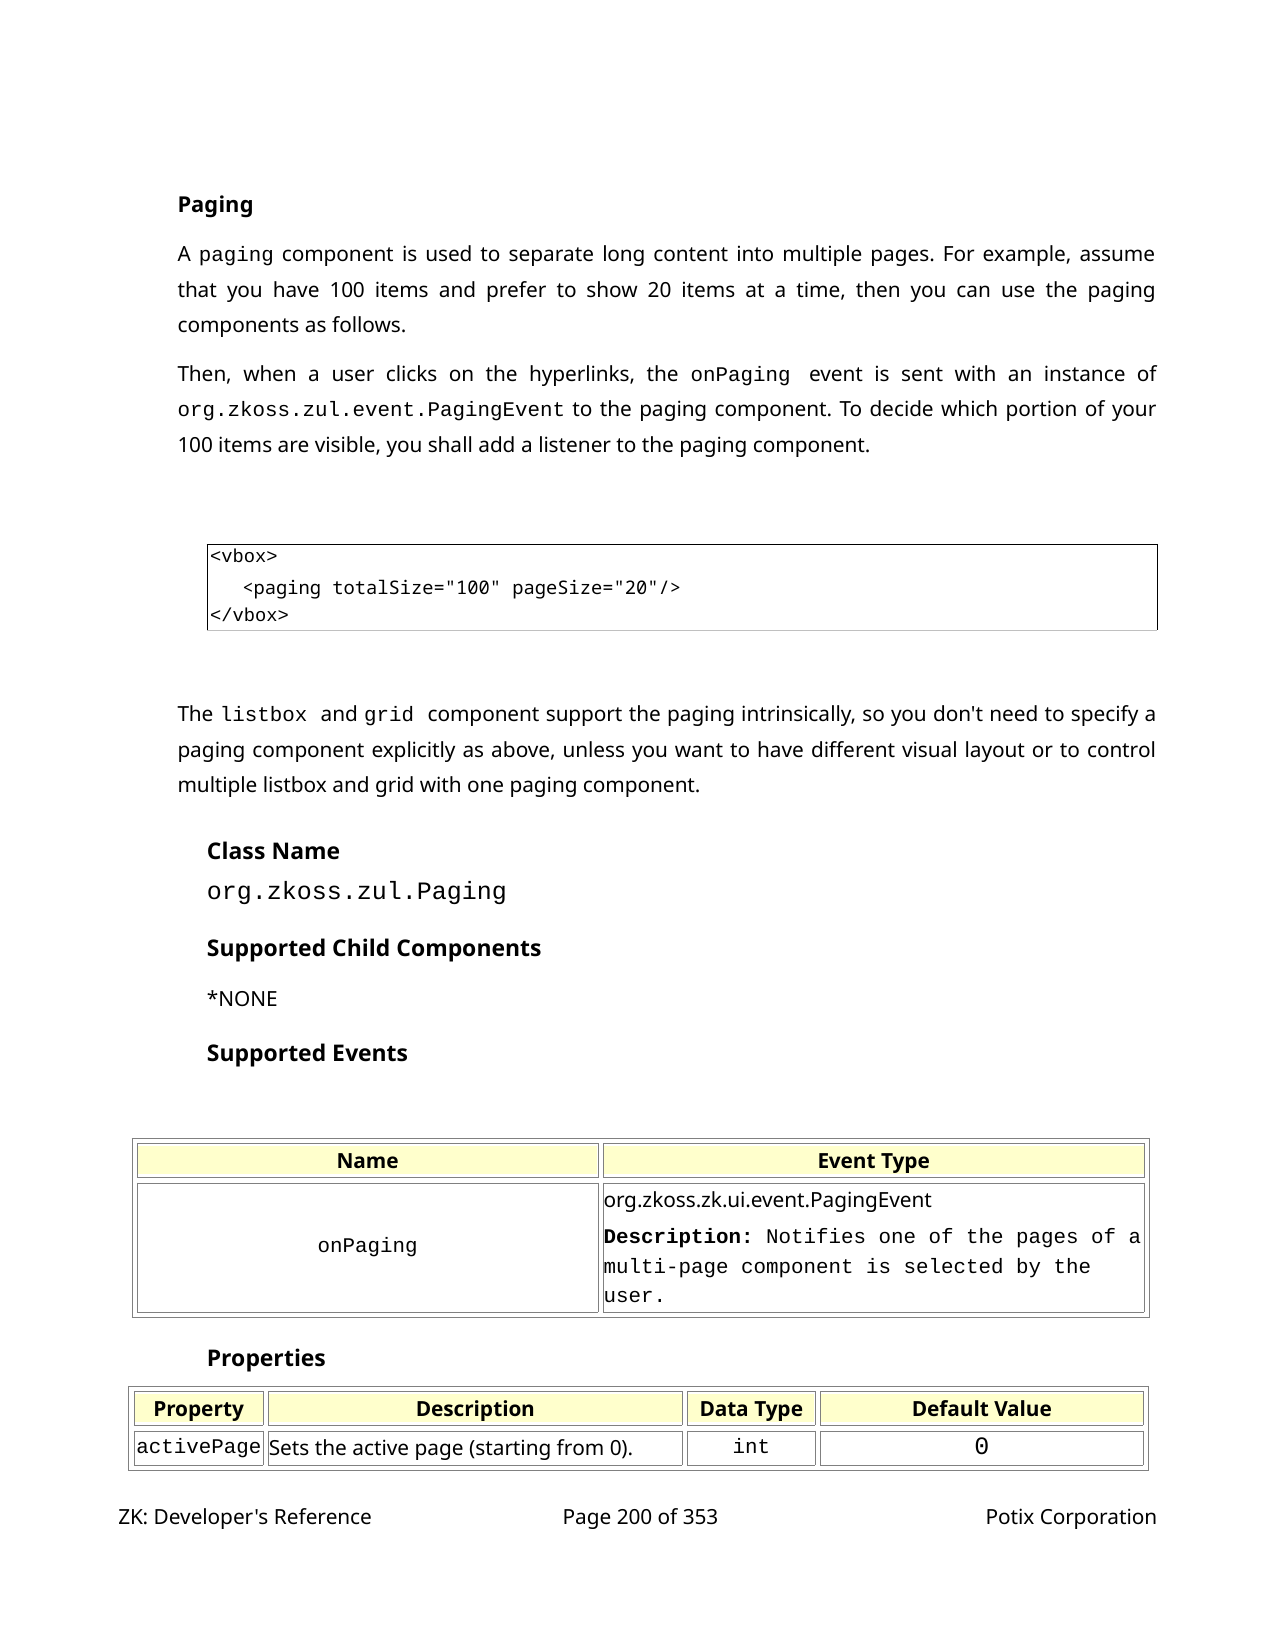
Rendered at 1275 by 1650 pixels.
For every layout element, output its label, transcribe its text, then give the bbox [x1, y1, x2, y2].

text org.zkoss.zul.Paging [207, 879, 1157, 907]
text The listbox and grid component support the paging intrinsically, so you don't need to specify a paging component explicitly as above, unless you want to have different visual layout or to control multiple listbox and grid with one paging component. [177, 699, 1157, 798]
table_cell int [685, 1425, 817, 1465]
text Then, when a user clicks on the hyperlinks, the onPaging event is sent with an instance of org.zkoss.zul.event.PagingEvent to the paging component. To decide which portion of your 100 items are visible, you shall add a listener to the paging component. [177, 359, 1157, 458]
table_cell activePage [131, 1425, 266, 1465]
subtitle Supported Events [207, 1037, 1157, 1068]
table_header Data Type [685, 1387, 817, 1425]
table_header Property [131, 1387, 266, 1425]
text *NONE [207, 984, 1157, 1012]
subtitle Properties [207, 1342, 1157, 1373]
table_header Event Type [600, 1139, 1147, 1177]
table_cell onPaging [134, 1177, 600, 1312]
table_header Default Value [818, 1387, 1146, 1425]
table_cell 0 [818, 1425, 1146, 1465]
text A paging component is used to separate long content into multiple pages. For example, assume that you have 100 items and prefer to show 20 items at a time, then you can use the paging components as follows. [177, 239, 1157, 338]
subtitle Paging [177, 189, 1157, 219]
text <paging totalSize="100" pageSize="20"/> [208, 571, 1157, 600]
subtitle Class Name [207, 835, 1157, 866]
text <vbox> [208, 545, 1157, 568]
table_cell org.zkoss.zk.ui.event.PagingEvent Description: Notifies one of the pages of a multi-page component is selected by the user. [600, 1177, 1147, 1312]
text </vbox> [208, 603, 1157, 630]
table_header Description [266, 1387, 685, 1425]
table_header Name [134, 1139, 600, 1177]
subtitle Supported Child Components [207, 932, 1157, 963]
table_cell Sets the active page (starting from 0). [266, 1425, 685, 1465]
